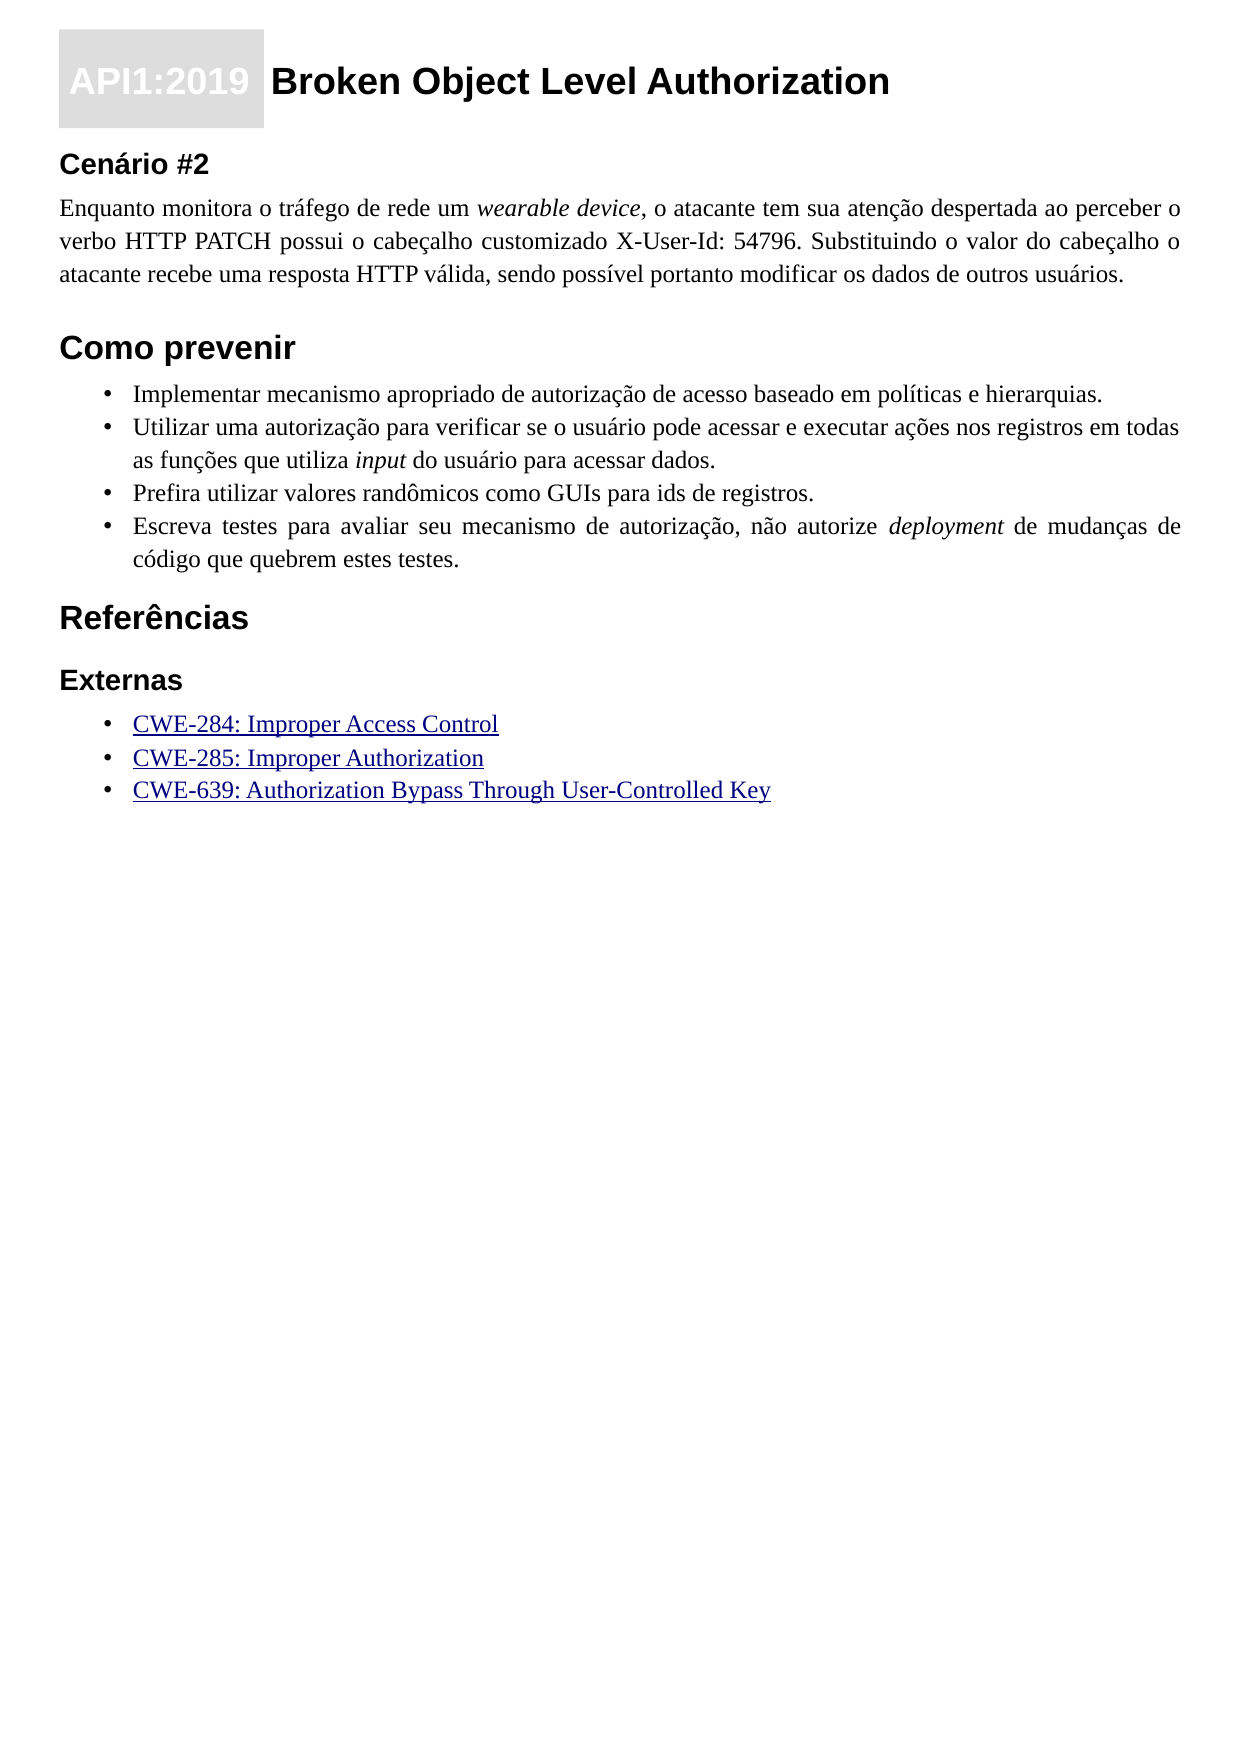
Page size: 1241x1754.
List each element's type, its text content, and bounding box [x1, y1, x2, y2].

subtitle Como prevenir [59, 327, 1181, 366]
subtitle Cenário #2 [59, 147, 1181, 181]
subtitle Referências [59, 598, 1181, 636]
list Implementar mecanismo apropriado de autorização de acesso baseado em políticas e hierarquias. [103, 379, 1181, 407]
list CWE-284: Improper Access Control [103, 709, 1181, 738]
list Prefira utilizar valores randômicos como GUIs para ids de registros. [103, 478, 1181, 506]
list Utilizar uma autorização para verificar se o usuário pode acessar e executar ações nos registros em todas as funções que utiliza input do usuário para acessar dados. [103, 412, 1181, 473]
list CWE-285: Improper Authorization [103, 743, 1181, 771]
list Escreva testes para avaliar seu mecanismo de autorização, não autorize deployment de mudanças de código que quebrem estes testes. [103, 511, 1181, 572]
text Enquanto monitora o tráfego de rede um wearable device, o atacante tem sua atenção despertada ao perceber o verbo HTTP PATCH possui o cabeçalho customizado X-User-Id: 54796. Substituindo o valor do cabeçalho o atacante recebe uma resposta HTTP válida, sendo possível portanto modificar os dados de outros usuários. [59, 193, 1181, 288]
list CWE-639: Authorization Bypass Through User-Controlled Key [103, 776, 1181, 804]
subtitle Externas [59, 663, 1181, 697]
